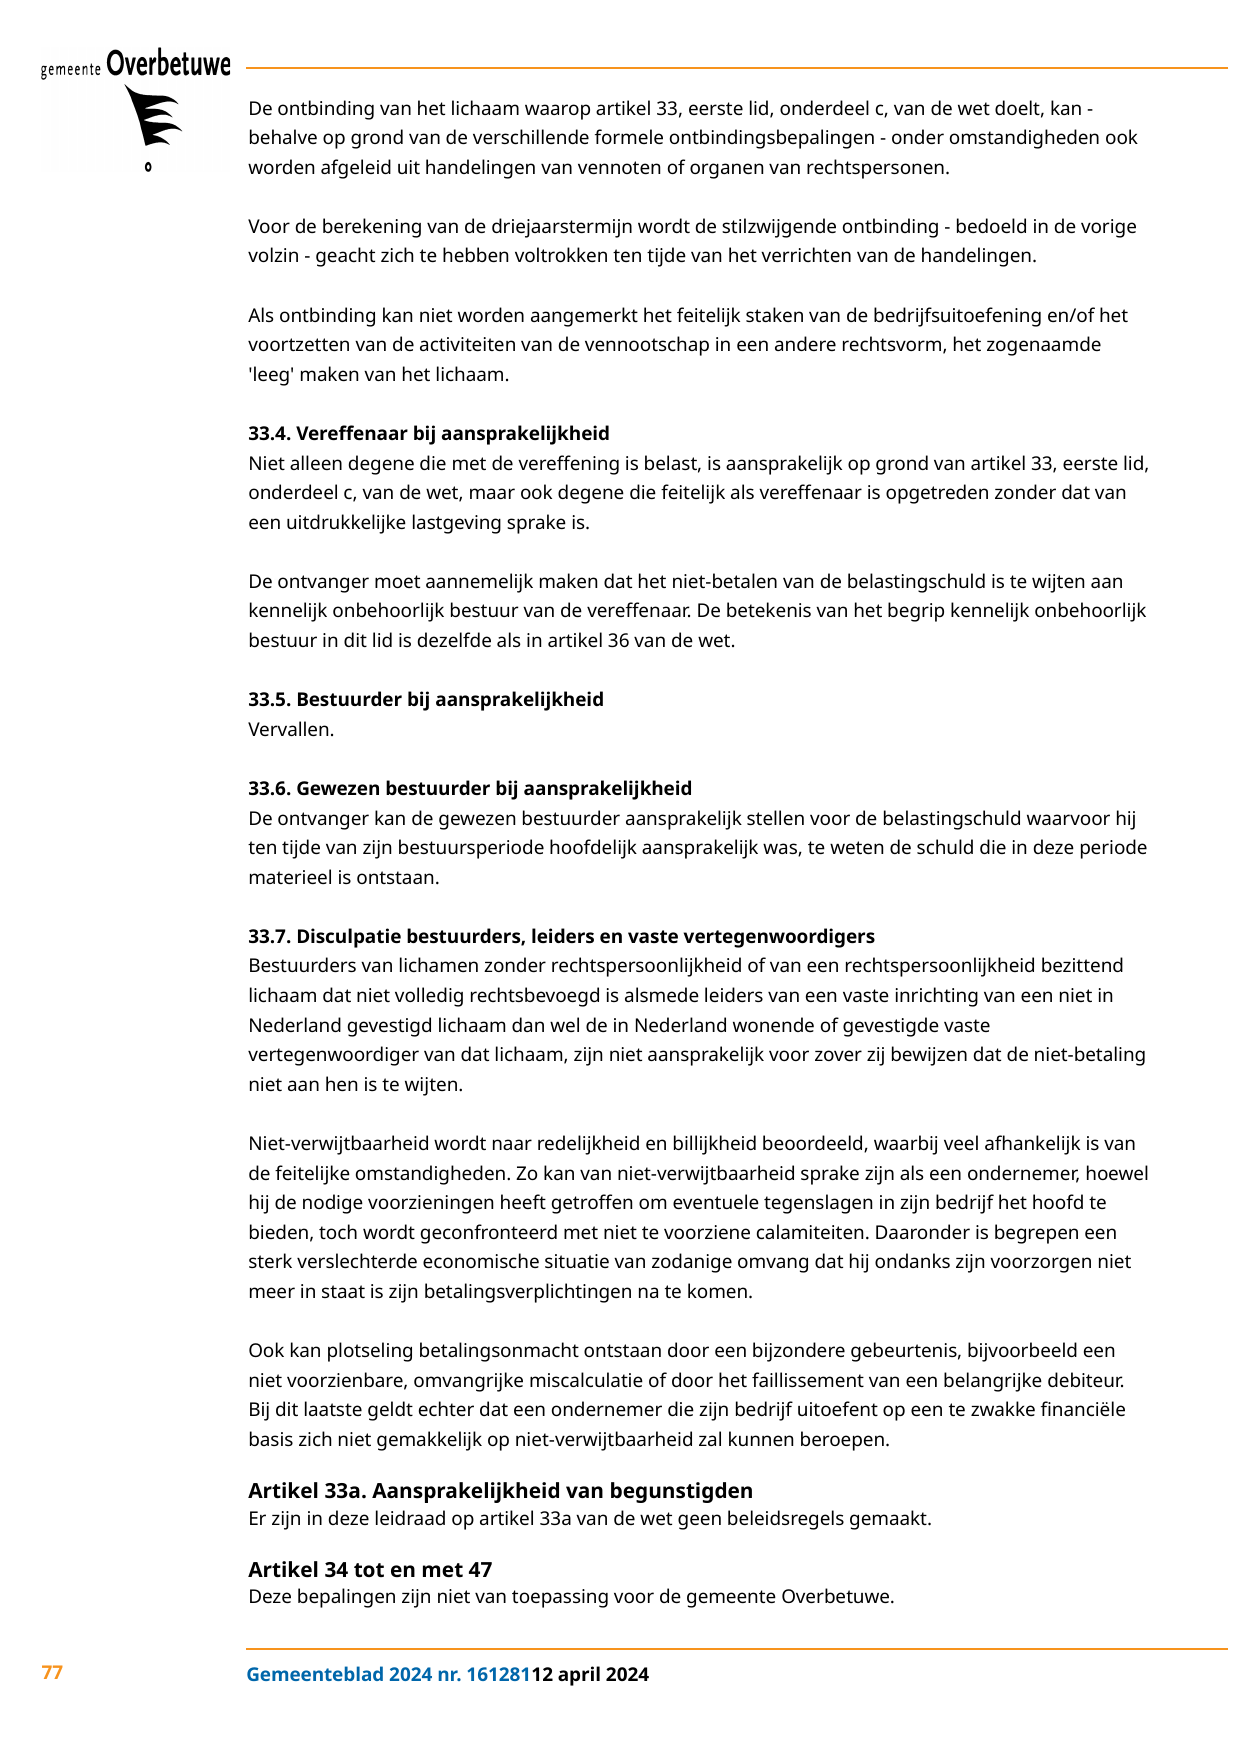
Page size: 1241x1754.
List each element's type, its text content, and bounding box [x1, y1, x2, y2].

picture [41, 47, 231, 172]
text Bestuurders van lichamen zonder rechtspersoonlijkheid of van een rechtspersoonlijkheid bezittend lichaam dat niet volledig rechtsbevoegd is alsmede leiders van een vaste inrichting van een niet in Nederland gevestigd lichaam dan wel de in Nederland wonende of gevestigde vaste vertegenwoordiger van dat lichaam, zijn niet aansprakelijk voor zover zij bewijzen dat de niet-betaling niet aan hen is te wijten. [248, 953, 1152, 1097]
text De ontvanger kan de gewezen bestuurder aansprakelijk stellen voor de belastingschuld waarvoor hij ten tijde van zijn bestuursperiode hoofdelijk aansprakelijk was, te weten de schuld die in deze periode materieel is ontstaan. [248, 805, 1152, 890]
text De ontbinding van het lichaam waarop artikel 33, eerste lid, onderdeel c, van de wet doelt, kan - behalve op grond van de verschillende formele ontbindingsbepalingen - onder omstandigheden ook worden afgeleid uit handelingen van vennoten of organen van rechtspersonen. [248, 95, 1152, 180]
text Artikel 34 tot en met 47 [248, 1555, 1152, 1584]
text De ontvanger moet aannemelijk maken dat het niet-betalen van de belastingschuld is te wijten aan kennelijk onbehoorlijk bestuur van de vereffenaar. De betekenis van het begrip kennelijk onbehoorlijk bestuur in dit lid is dezelfde als in artikel 36 van de wet. [248, 568, 1152, 653]
text Niet-verwijtbaarheid wordt naar redelijkheid en billijkheid beoordeeld, waarbij veel afhankelijk is van de feitelijke omstandigheden. Zo kan van niet-verwijtbaarheid sprake zijn als een ondernemer, hoewel hij de nodige voorzieningen heeft getroffen om eventuele tegenslagen in zijn bedrijf het hoofd te bieden, toch wordt geconfronteerd met niet te voorziene calamiteiten. Daaronder is begrepen een sterk verslechterde economische situatie van zodanige omvang dat hij ondanks zijn voorzorgen niet meer in staat is zijn betalingsverplichtingen na te komen. [248, 1130, 1152, 1304]
text Er zijn in deze leidraad op artikel 33a van de wet geen beleidsregels gemaakt. [248, 1505, 1152, 1531]
text 33.5. Bestuurder bij aansprakelijkheid [248, 686, 1152, 712]
text Artikel 33a. Aansprakelijkheid van begunstigden [248, 1476, 1152, 1505]
text Deze bepalingen zijn niet van toepassing voor de gemeente Overbetuwe. [248, 1584, 1152, 1609]
text Niet alleen degene die met de vereffening is belast, is aansprakelijk op grond van artikel 33, eerste lid, onderdeel c, van de wet, maar ook degene die feitelijk als vereffenaar is opgetreden zonder dat van een uitdrukkelijke lastgeving sprake is. [248, 450, 1152, 535]
text 33.4. Vereffenaar bij aansprakelijkheid [248, 420, 1152, 446]
text Vervallen. [248, 716, 1152, 742]
text 33.6. Gewezen bestuurder bij aansprakelijkheid [248, 775, 1152, 801]
text Voor de berekening van de driejaarstermijn wordt de stilzwijgende ontbinding - bedoeld in de vorige volzin - geacht zich te hebben voltrokken ten tijde van het verrichten van de handelingen. [248, 213, 1152, 268]
text 33.7. Disculpatie bestuurders, leiders en vaste vertegenwoordigers [248, 923, 1152, 949]
text Ook kan plotseling betalingsonmacht ontstaan door een bijzondere gebeurtenis, bijvoorbeeld een niet voorzienbare, omvangrijke miscalculatie of door het faillissement van een belangrijke debiteur. Bij dit laatste geldt echter dat een ondernemer die zijn bedrijf uitoefent op een te zwakke financiële basis zich niet gemakkelijk op niet-verwijtbaarheid zal kunnen beroepen. [248, 1337, 1152, 1452]
text Als ontbinding kan niet worden aangemerkt het feitelijk staken van de bedrijfsuitoefening en/of het voortzetten van de activiteiten van de vennootschap in een andere rechtsvorm, het zogenaamde 'leeg' maken van het lichaam. [248, 302, 1152, 387]
